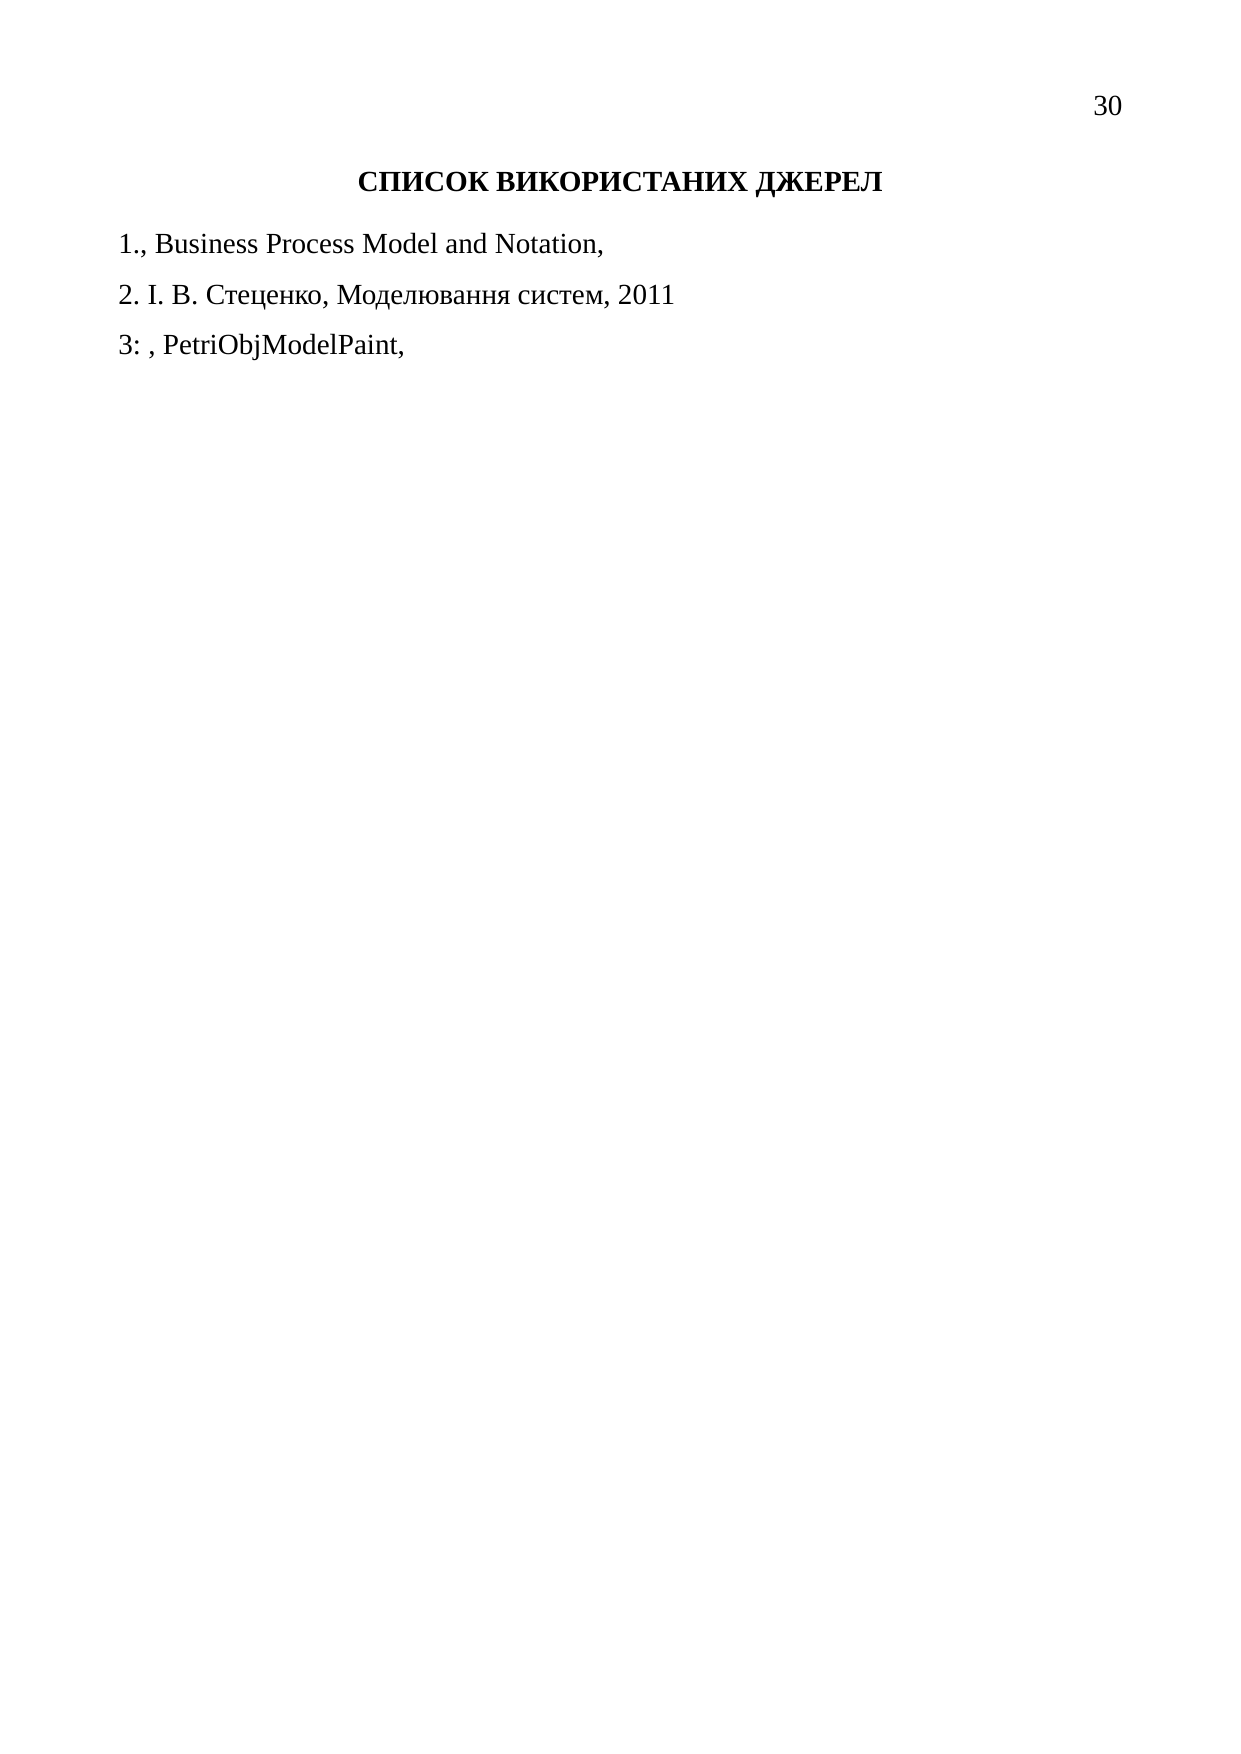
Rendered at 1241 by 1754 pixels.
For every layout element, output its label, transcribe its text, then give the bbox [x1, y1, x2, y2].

text 3: , PetriObjModelPaint, [118, 327, 1122, 361]
text 1., Business Process Model and Notation, [118, 227, 1122, 260]
text 2. І. В. Стеценко, Моделювання систем, 2011 [118, 277, 1122, 310]
subtitle Список використаних джерел [118, 164, 1122, 197]
